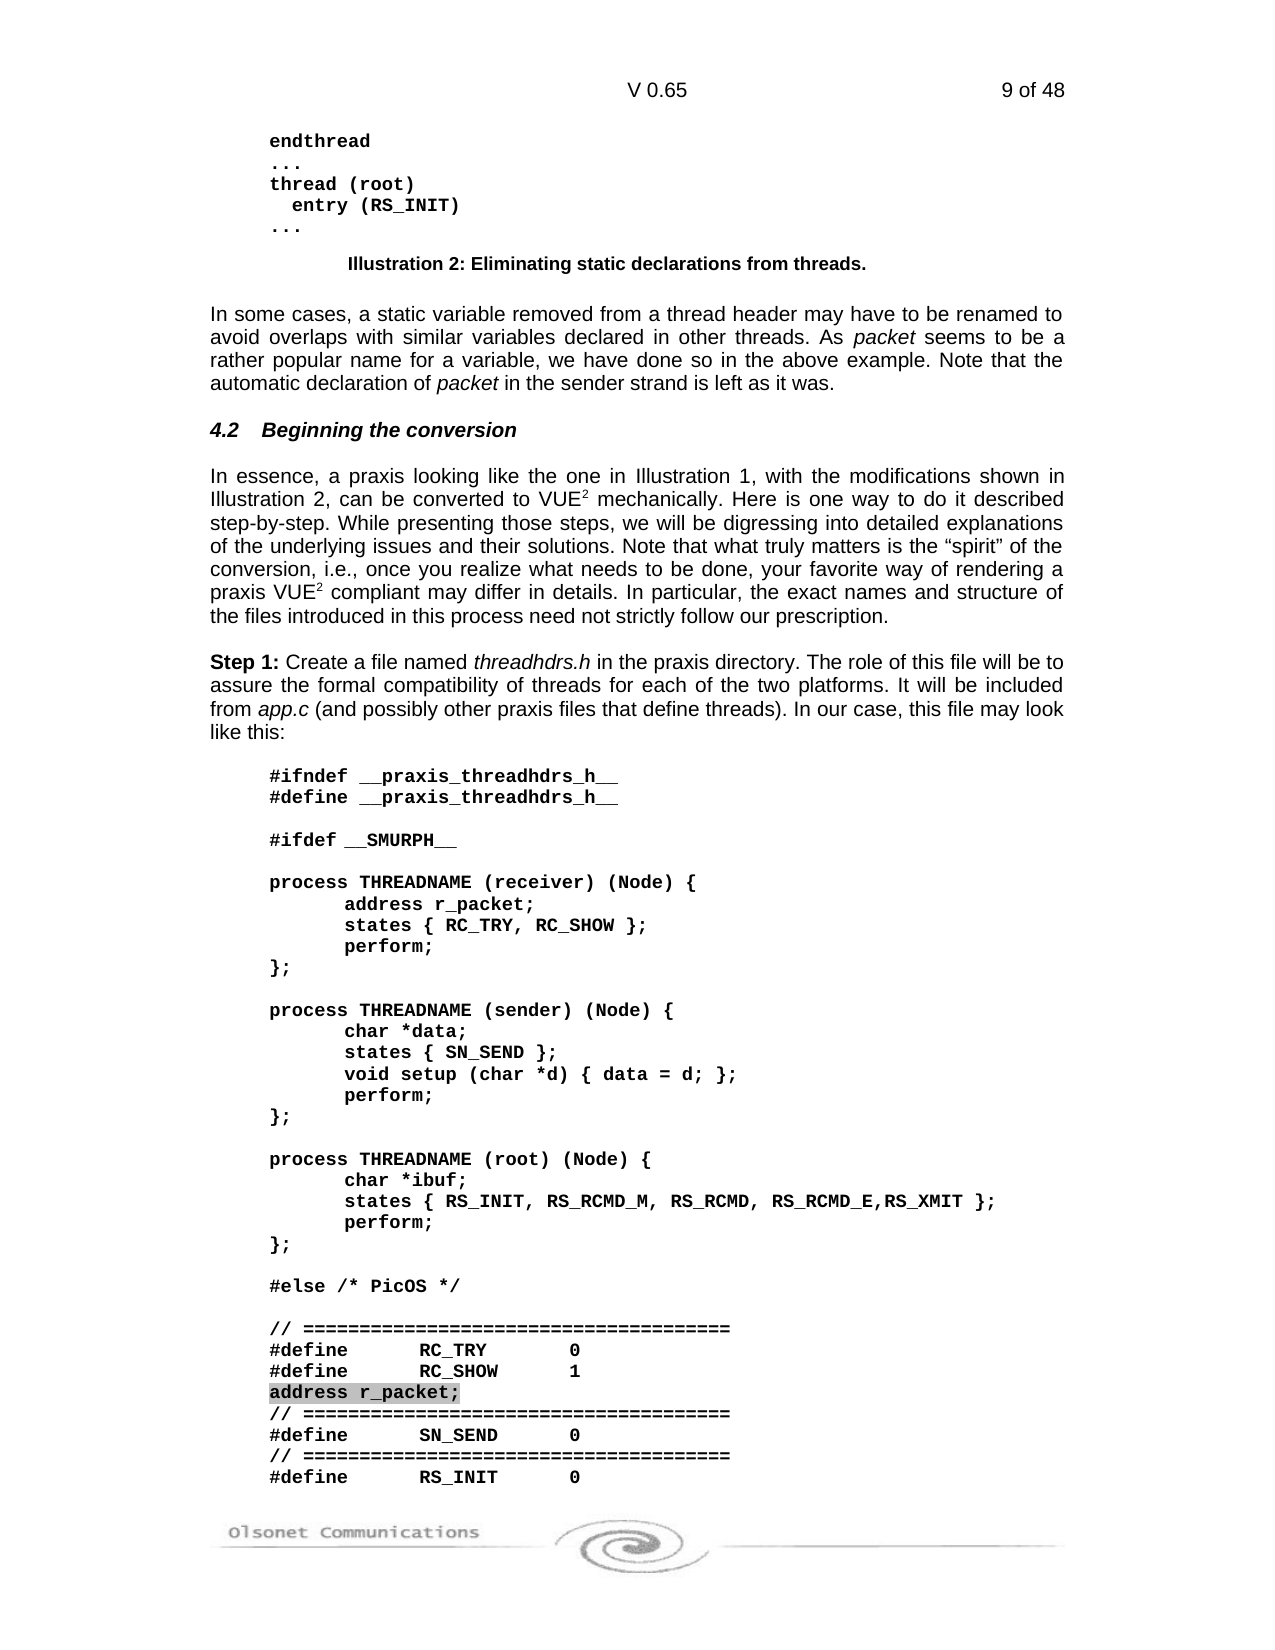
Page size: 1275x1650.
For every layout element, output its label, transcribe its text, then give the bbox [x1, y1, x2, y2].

text #define RC_TRY 0 [269, 1341, 1065, 1362]
text perform; [269, 937, 1065, 958]
text void setup (char *d) { data = d; }; [269, 1064, 1065, 1086]
text #else /* PicOS */ [269, 1277, 1065, 1298]
text ... [269, 153, 1065, 175]
text In essence, a praxis looking like the one in Illustration 1, with the modifications shown in Illustration 2, can be converted to VUE2 mechanically. Here is one way to do it described step-by-step. While presenting those steps, we will be digressing into detailed explanations of the underlying issues and their solutions. Note that what truly matters is the “spirit” of the conversion, i.e., once you realize what needs to be done, your favorite way of rendering a praxis VUE2 compliant may differ in details. In particular, the exact names and structure of the files introduced in this process need not strictly follow our prescription. [210, 465, 1065, 627]
text address r_packet; [269, 1383, 1065, 1404]
text states { RC_TRY, RC_SHOW }; [269, 916, 1065, 937]
text #define __praxis_threadhdrs_h__ [269, 788, 1065, 809]
text char *data; [269, 1022, 1065, 1043]
text Step 1: Create a file named threadhdrs.h in the praxis directory. The role of this file will be to assure the formal compatibility of threads for each of the two platforms. It will be included from app.c (and possibly other praxis files that define threads). In our case, this file may look like this: [210, 651, 1065, 743]
text ... [269, 217, 1065, 253]
text [348, 274, 927, 302]
subtitle Beginning the conversion [210, 418, 1065, 442]
text In some cases, a static variable removed from a thread header may have to be renamed to avoid overlaps with similar variables declared in other threads. As packet seems to be a rather popular name for a variable, we have done so in the above example. Note that the automatic declaration of packet in the sender strand is left as it was. [210, 302, 1065, 395]
picture [210, 1504, 1065, 1596]
text states { SN_SEND }; [269, 1043, 1065, 1064]
text #define RS_INIT 0 [269, 1468, 1065, 1489]
text #define SN_SEND 0 [269, 1426, 1065, 1447]
text }; [269, 1234, 1065, 1256]
text states { RS_INIT, RS_RCMD_M, RS_RCMD, RS_RCMD_E,RS_XMIT }; [269, 1192, 1065, 1213]
text process THREADNAME (receiver) (Node) { [269, 873, 1065, 894]
text #define RC_SHOW 1 [269, 1362, 1065, 1383]
text // ====================================== [269, 1319, 1065, 1341]
text // ====================================== [269, 1404, 1065, 1426]
text perform; [269, 1086, 1065, 1107]
text process THREADNAME (sender) (Node) { [269, 1001, 1065, 1022]
text thread (root) [269, 175, 1065, 196]
text process THREADNAME (root) (Node) { [269, 1149, 1065, 1171]
text address r_packet; [269, 894, 1065, 916]
text Illustration 2: Eliminating static declarations from threads. [348, 253, 927, 274]
text entry (RS_INIT) [269, 196, 1065, 217]
text #ifndef __praxis_threadhdrs_h__ [269, 767, 1065, 788]
text }; [269, 958, 1065, 979]
text // ====================================== [269, 1447, 1065, 1468]
text }; [269, 1107, 1065, 1128]
text endthread [269, 132, 1065, 153]
text char *ibuf; [269, 1171, 1065, 1192]
text perform; [269, 1213, 1065, 1234]
text #ifdef __SMURPH__ [269, 831, 1065, 852]
